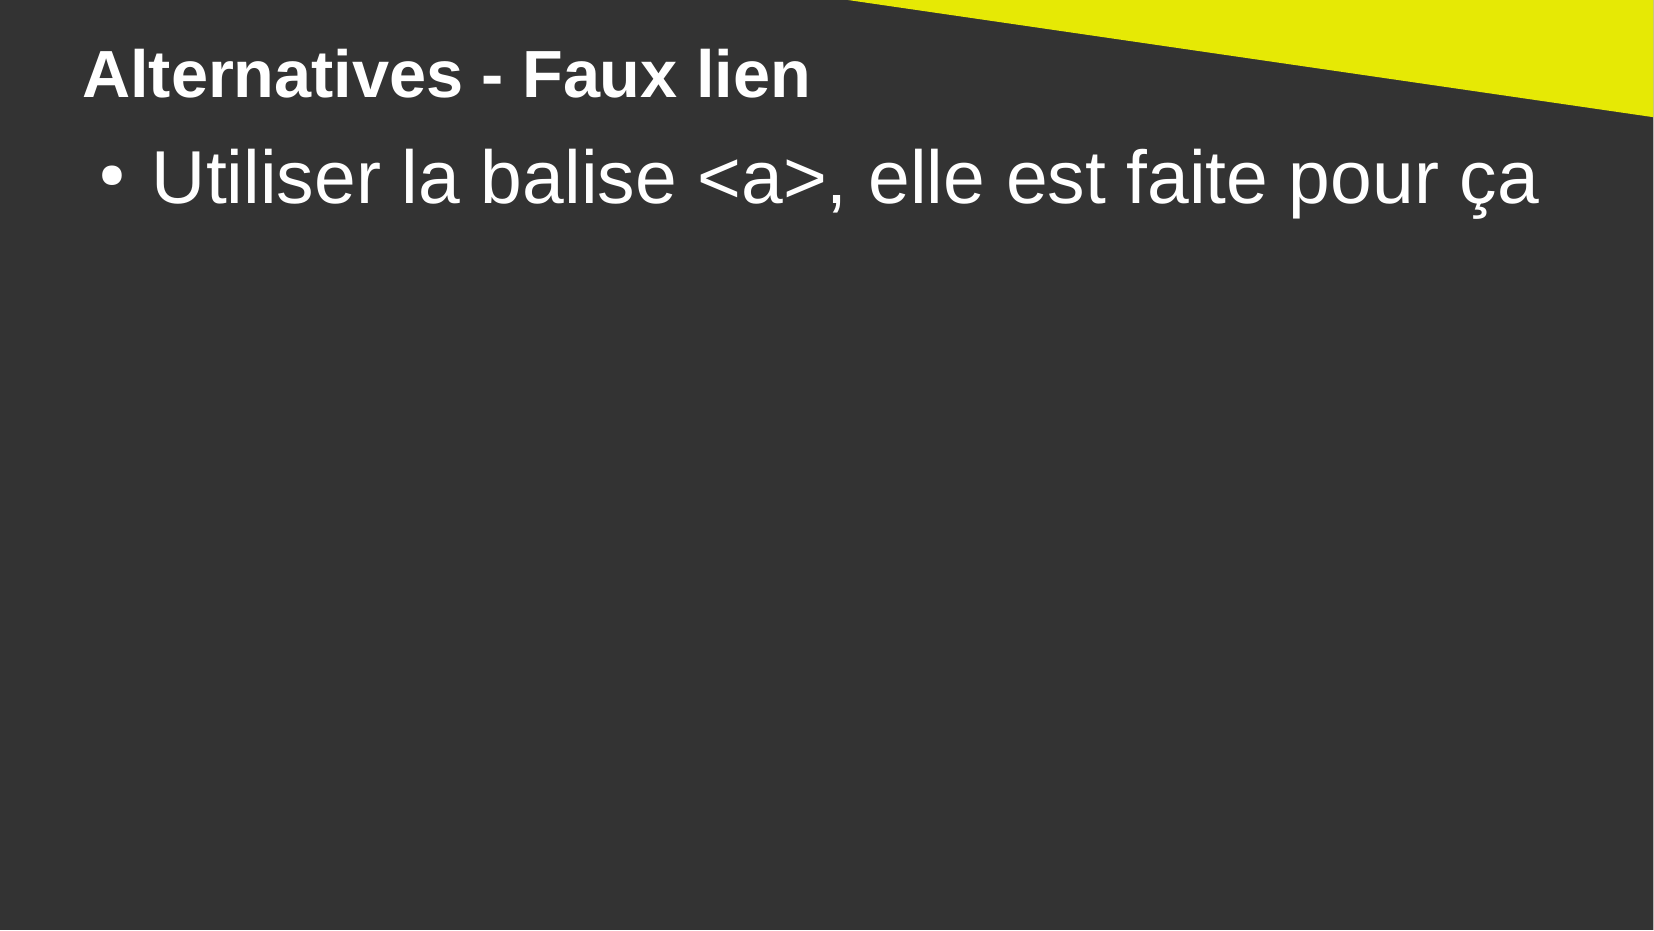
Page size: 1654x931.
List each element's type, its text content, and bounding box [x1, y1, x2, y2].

list Utiliser la balise <a>, elle est faite pour ça [80, 135, 1620, 709]
title Alternatives - Faux lien [82, 37, 1571, 114]
text_box [847, 0, 1654, 118]
